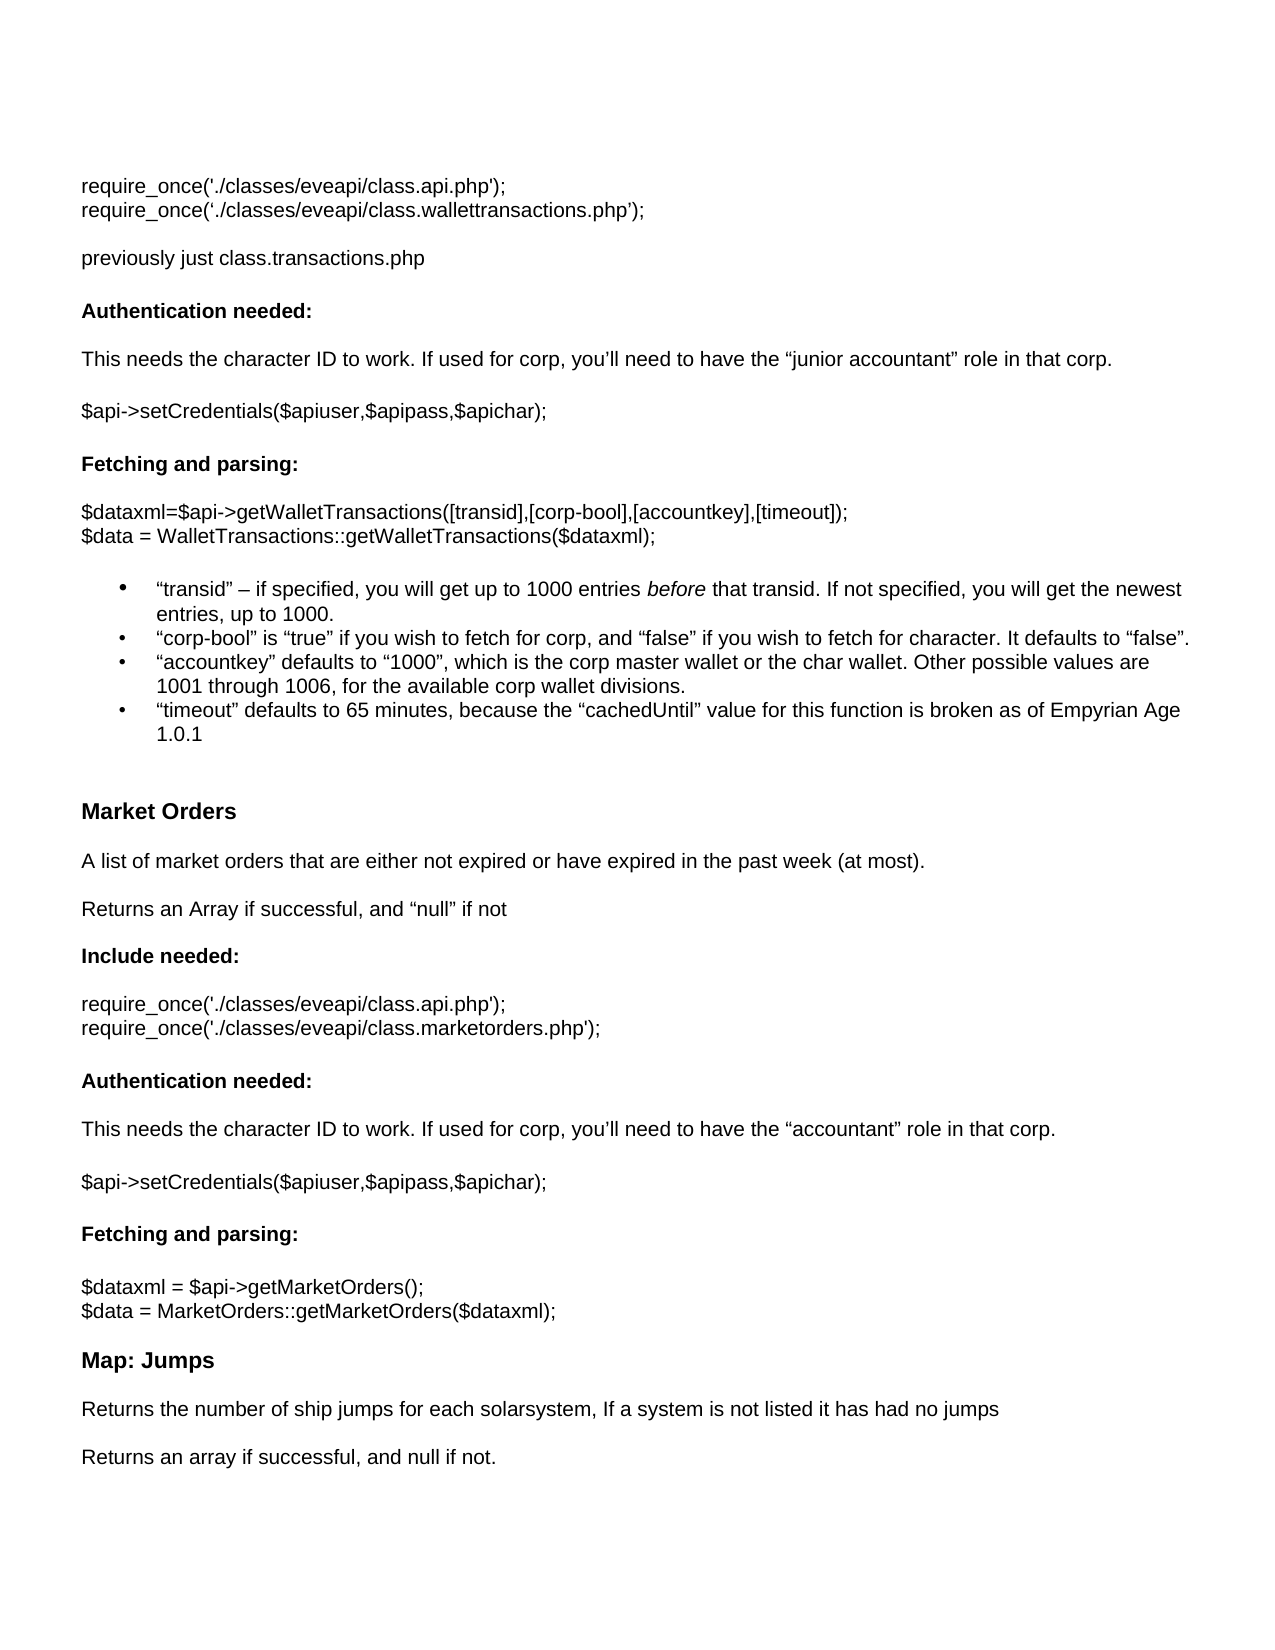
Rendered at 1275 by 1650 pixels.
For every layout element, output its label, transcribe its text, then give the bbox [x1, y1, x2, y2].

text Fetching and parsing: [81, 1222, 1198, 1246]
text previously just class.transactions.php [81, 246, 1198, 270]
text Map: Jumps [81, 1347, 1198, 1373]
text Market Orders [81, 798, 1198, 824]
list “accountkey” defaults to “1000”, which is the corp master wallet or the char wallet. Other possible values are 1001 through 1006, for the available corp wallet divisions. [119, 649, 1198, 697]
list “corp-bool” is “true” if you wish to fetch for corp, and “false” if you wish to fetch for character. It defaults to “false”. [119, 625, 1198, 649]
text Fetching and parsing: [81, 452, 1198, 476]
text Returns an array if successful, and null if not. [81, 1445, 1198, 1469]
list “transid” – if specified, you will get up to 1000 entries before that transid. If not specified, you will get the newest entries, up to 1000. [119, 576, 1198, 625]
text require_once(‘./classes/eveapi/class.wallettransactions.php’); [81, 198, 1198, 222]
text require_once('./classes/eveapi/class.api.php'); [81, 174, 1198, 198]
text Authentication needed: [81, 1069, 1198, 1093]
text Returns an Array if successful, and “null” if not [81, 896, 1198, 920]
text require_once('./classes/eveapi/class.api.php'); [81, 992, 1198, 1016]
text $api->setCredentials($apiuser,$apipass,$apichar); [81, 399, 1198, 423]
text Include needed: [81, 944, 1198, 968]
text $data = MarketOrders::getMarketOrders($dataxml); [81, 1299, 1198, 1323]
text This needs the character ID to work. If used for corp, you’ll need to have the “accountant” role in that corp. [81, 1117, 1198, 1141]
text require_once('./classes/eveapi/class.marketorders.php'); [81, 1016, 1198, 1040]
text $dataxml=$api->getWalletTransactions([transid],[corp-bool],[accountkey],[timeout]); [81, 500, 1198, 524]
text $data = WalletTransactions::getWalletTransactions($dataxml); [81, 524, 1198, 548]
text Authentication needed: [81, 298, 1198, 322]
text A list of market orders that are either not expired or have expired in the past week (at most). [81, 848, 1198, 872]
text $dataxml = $api->getMarketOrders(); [81, 1275, 1198, 1299]
text $api->setCredentials($apiuser,$apipass,$apichar); [81, 1169, 1198, 1193]
list “timeout” defaults to 65 minutes, because the “cachedUntil” value for this function is broken as of Empyrian Age 1.0.1 [119, 697, 1198, 746]
text This needs the character ID to work. If used for corp, you’ll need to have the “junior accountant” role in that corp. [81, 346, 1198, 370]
text Returns the number of ship jumps for each solarsystem, If a system is not listed it has had no jumps [81, 1397, 1198, 1421]
